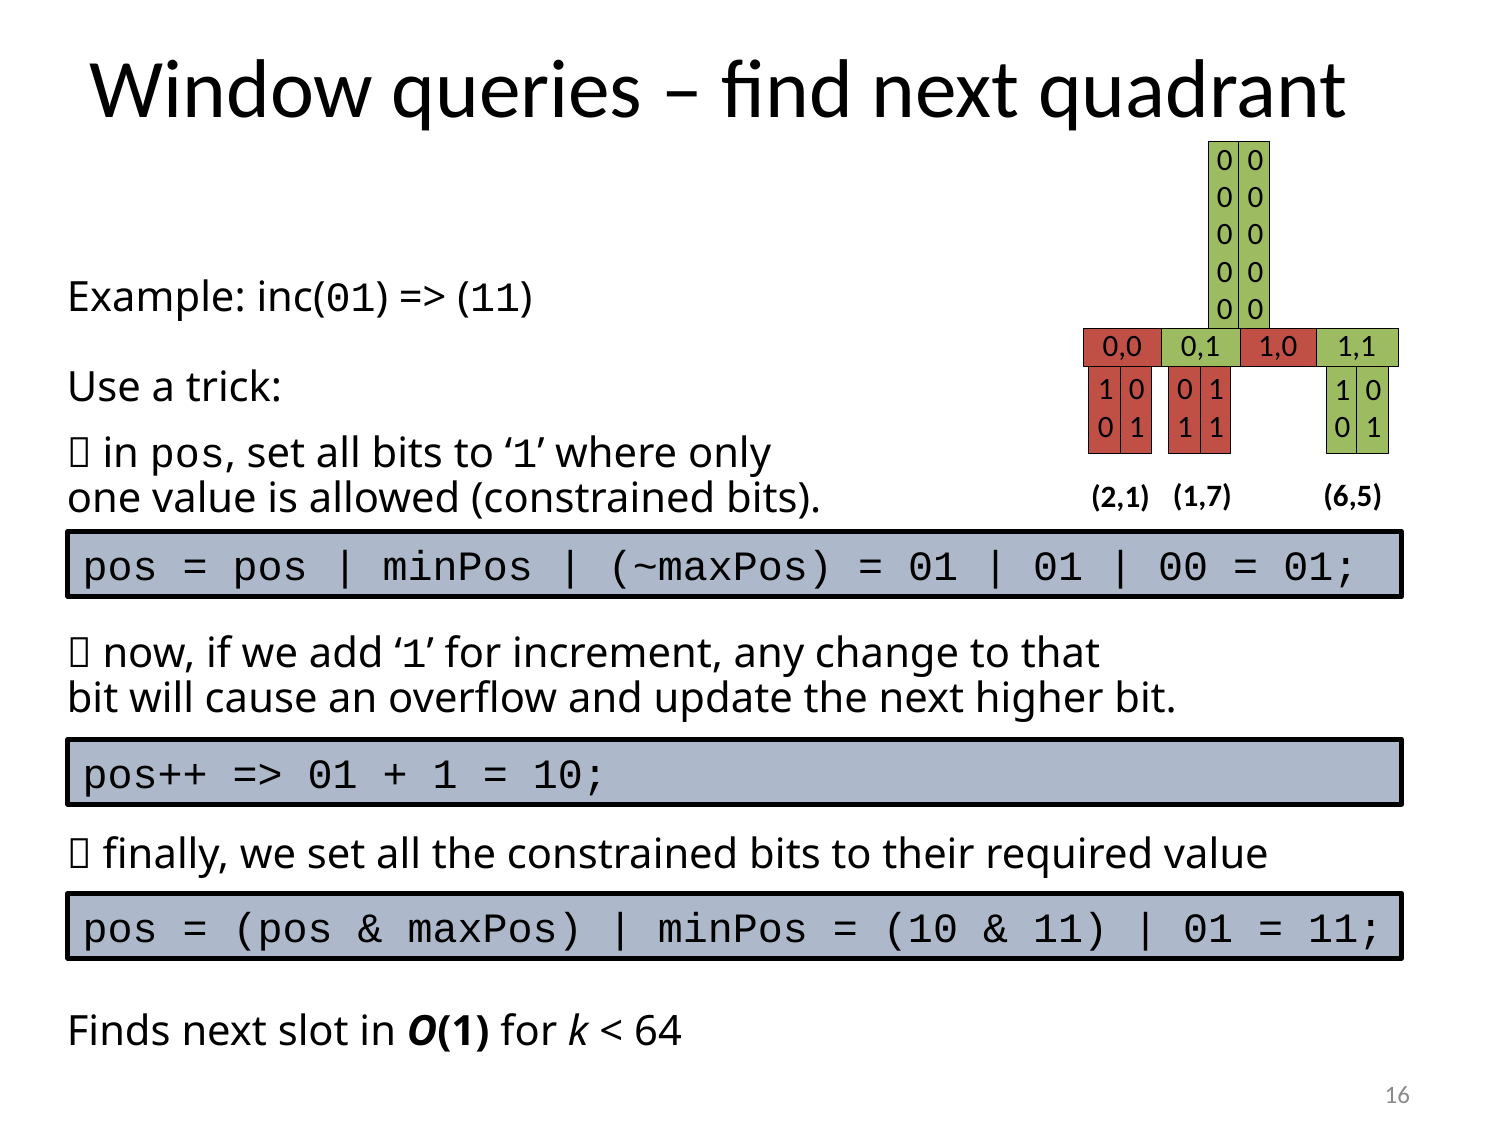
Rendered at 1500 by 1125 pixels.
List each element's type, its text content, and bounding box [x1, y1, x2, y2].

text_box Example: inc(01) => (11) Use a trick:  in pos, set all bits to ‘1’ where only one value is allowed (constrained bits).  now, if we add ‘1’ for increment, any change to that bit will cause an overflow and update the next higher bit.  finally, we set all the constrained bits to their required value Finds next slot in O(1) for k < 64 [51, 196, 1372, 1042]
text_box Window queries – find next quadrant [75, 12, 1425, 155]
text_box pos++ => 01 + 1 = 10; [67, 739, 1402, 805]
picture [1080, 135, 1401, 519]
text_box pos = pos | minPos | (~maxPos) = 01 | 01 | 00 = 01; [67, 531, 1402, 597]
text_box pos = (pos & maxPos) | minPos = (10 & 11) | 01 = 11; [67, 893, 1402, 959]
text_box [1074, 1079, 1425, 1107]
